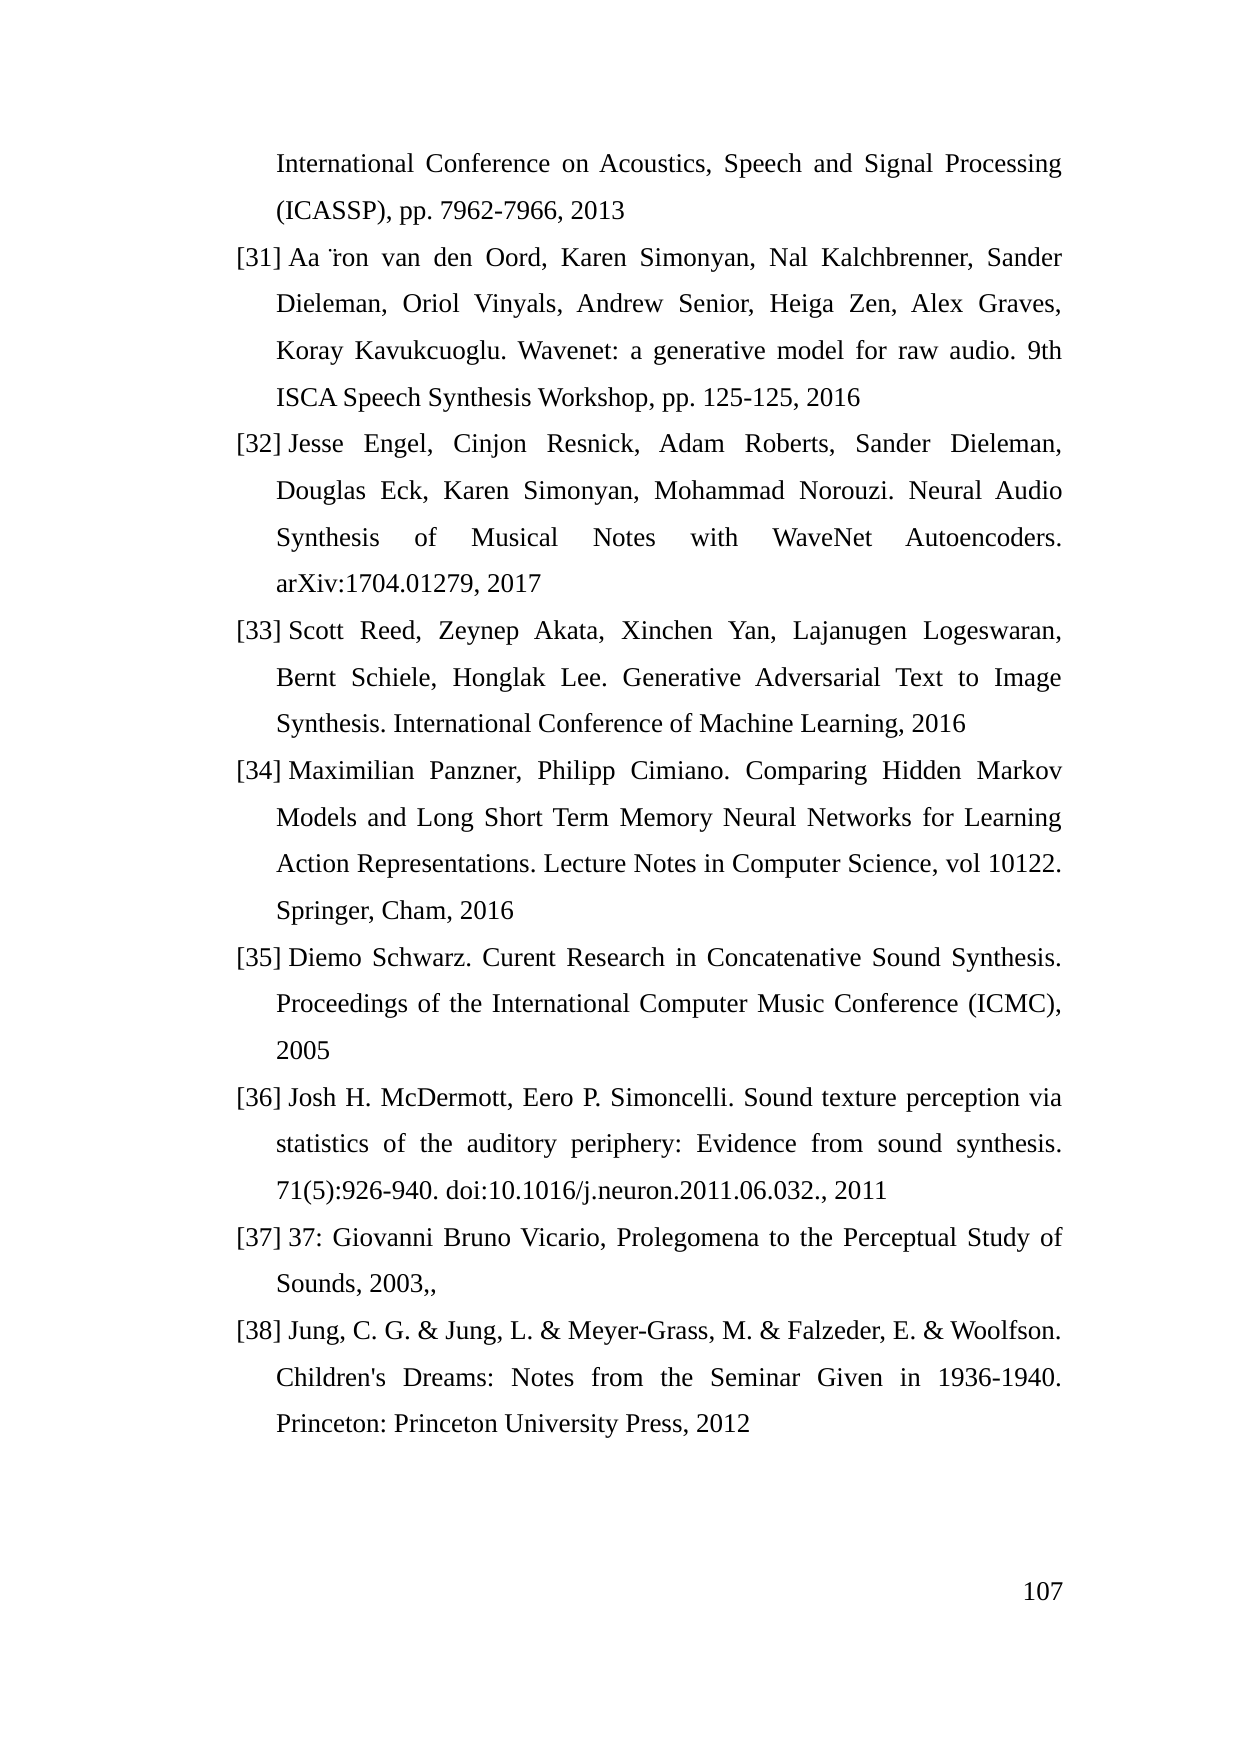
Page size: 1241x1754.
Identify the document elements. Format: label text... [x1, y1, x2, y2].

list Aa ̈ron van den Oord, Karen Simonyan, Nal Kalchbrenner, Sander Dieleman, Oriol Vinyals, Andrew Senior, Heiga Zen, Alex Graves, Koray Kavukcuoglu. Wavenet: a generative model for raw audio. 9th ISCA Speech Synthesis Workshop, pp. 125-125, 2016 [236, 241, 1063, 412]
list Jesse Engel, Cinjon Resnick, Adam Roberts, Sander Dieleman, Douglas Eck, Karen Simonyan, Mohammad Norouzi. Neural Audio Synthesis of Musical Notes with WaveNet Autoencoders. arXiv:1704.01279, 2017 [236, 428, 1063, 599]
list 37: Giovanni Bruno Vicario, Prolegomena to the Perceptual Study of Sounds, 2003,, [236, 1221, 1063, 1299]
list Jung, C. G. & Jung, L. & Meyer-Grass, M. & Falzeder, E. & Woolfson. Children's Dreams: Notes from the Seminar Given in 1936-1940. Princeton: Princeton University Press, 2012 [236, 1314, 1063, 1439]
list International Conference on Acoustics, Speech and Signal Processing (ICASSP), pp. 7962-7966, 2013 [236, 148, 1063, 225]
list Scott Reed, Zeynep Akata, Xinchen Yan, Lajanugen Logeswaran, Bernt Schiele, Honglak Lee. Generative Adversarial Text to Image Synthesis. International Conference of Machine Learning, 2016 [236, 614, 1063, 739]
list Josh H. McDermott, Eero P. Simoncelli. Sound texture perception via statistics of the auditory periphery: Evidence from sound synthesis. 71(5):926-940. doi:10.1016/j.neuron.2011.06.032., 2011 [236, 1081, 1063, 1205]
list Diemo Schwarz. Curent Research in Concatenative Sound Synthesis. Proceedings of the International Computer Music Conference (ICMC), 2005 [236, 941, 1063, 1065]
list Maximilian Panzner, Philipp Cimiano. Comparing Hidden Markov Models and Long Short Term Memory Neural Networks for Learning Action Representations. Lecture Notes in Computer Science, vol 10122. Springer, Cham, 2016 [236, 754, 1063, 925]
